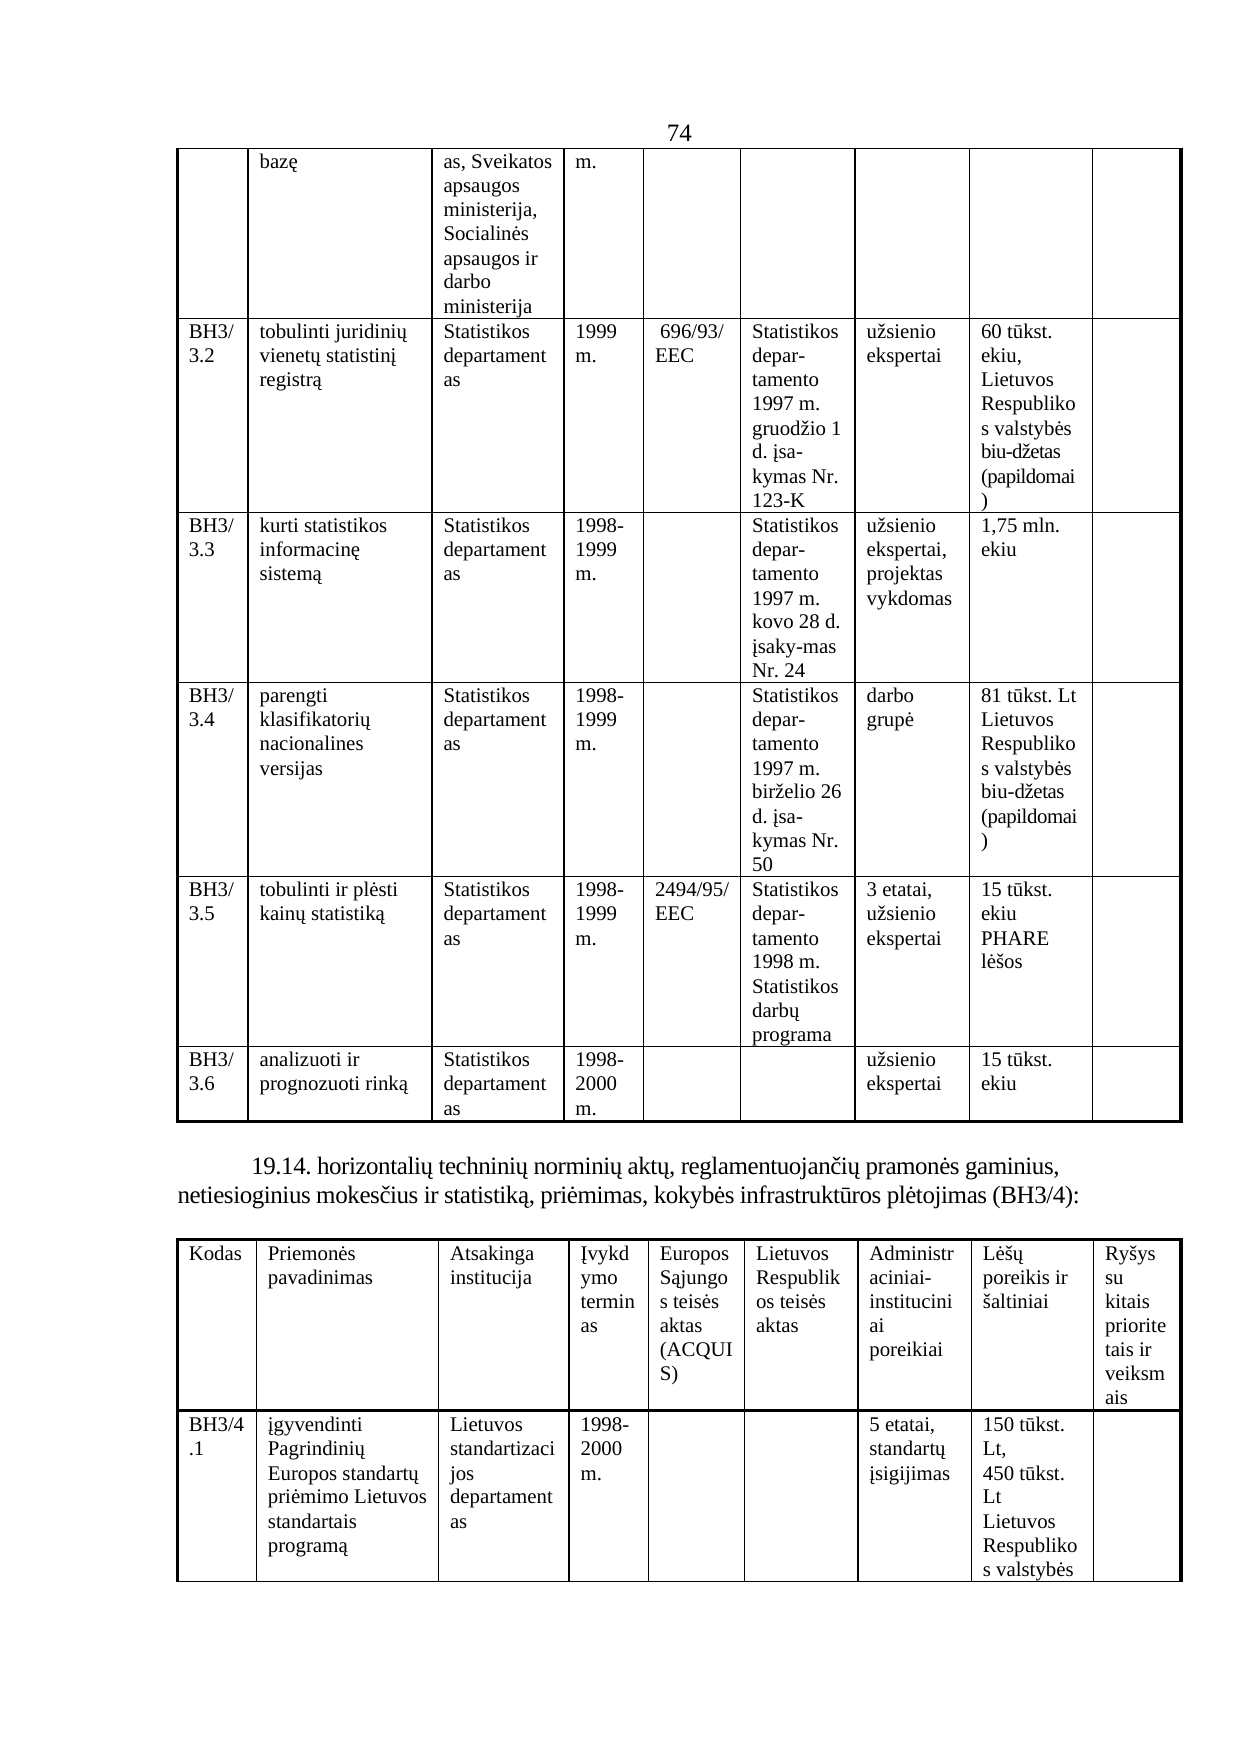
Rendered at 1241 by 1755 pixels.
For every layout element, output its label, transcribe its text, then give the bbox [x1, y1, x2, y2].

table_cell [741, 149, 854, 318]
table_cell m. [565, 149, 643, 318]
table_cell Statistikos departamentas [433, 319, 563, 512]
table_cell BH3/3.6 [179, 1047, 247, 1119]
table_cell [856, 149, 969, 318]
table_cell [649, 1412, 744, 1581]
table_cell kurti statistikos informacinę sistemą [249, 513, 431, 682]
table_cell 150 tūkst. Lt, 450 tūkst. Lt Lietuvos Respublikos valstybės [972, 1412, 1093, 1581]
table_cell parengti klasifikatorių nacionalines versijas [249, 683, 431, 876]
table_cell Statistikos departamentas [433, 877, 563, 1046]
table_header Kodas [179, 1241, 256, 1409]
table_cell 1999 m. [565, 319, 643, 512]
table_cell Statistikos depar-tamento 1997 m. gruodžio 1 d. įsa-kymas Nr. 123-K [741, 319, 854, 512]
table_cell 2494/95/EEC [644, 877, 740, 1046]
table_cell Statistikos departamentas [433, 683, 563, 876]
table_cell tobulinti juridinių vienetų statistinį registrą [249, 319, 431, 512]
table_cell as, Sveikatos apsaugos ministerija, Socialinės apsaugos ir darbo ministerija [433, 149, 563, 318]
table_cell 1998-1999 m. [565, 683, 643, 876]
table_cell BH3/3.5 [179, 877, 247, 1046]
table_cell [1093, 683, 1179, 876]
table_cell [644, 1047, 740, 1119]
table_cell darbo grupė [856, 683, 969, 876]
table_cell 1998-2000 m. [565, 1047, 643, 1119]
table_cell užsienio ekspertai [856, 319, 969, 512]
table_cell [1094, 1412, 1179, 1581]
table_cell 3 etatai, užsienio ekspertai [856, 877, 969, 1046]
table_cell 15 tūkst. ekiu [970, 1047, 1092, 1119]
table_header Ryšys su kitais prioritetais ir veiksmais [1094, 1241, 1179, 1409]
table_cell [745, 1412, 857, 1581]
table_cell [644, 149, 740, 318]
table_cell įgyvendinti Pagrindinių Europos standartų priėmimo Lietuvos standartais programą [257, 1412, 438, 1581]
table_cell [644, 513, 740, 682]
table_cell 1998-1999 m. [565, 877, 643, 1046]
table_cell Statistikos depar-tamento 1998 m. Statistikos darbų programa [741, 877, 854, 1046]
table_cell Statistikos depar-tamento 1997 m. kovo 28 d. įsaky-mas Nr. 24 [741, 513, 854, 682]
table_cell [1093, 1047, 1179, 1119]
table_header Atsakinga institucija [439, 1241, 568, 1409]
table_cell BH3/3.4 [179, 683, 247, 876]
table_cell [1093, 149, 1179, 318]
table_cell 15 tūkst. ekiu PHARE lėšos [970, 877, 1092, 1046]
table_cell 1998-2000 m. [570, 1412, 648, 1581]
table_cell 60 tūkst. ekiu, Lietuvos Respublikos valstybės biu-džetas (papildomai) [970, 319, 1092, 512]
table_cell [970, 149, 1092, 318]
table_cell užsienio ekspertai, projektas vykdomas [856, 513, 969, 682]
table_cell Lietuvos standartizacijos departamentas [439, 1412, 568, 1581]
table_header Europos Sąjungos teisės aktas (ACQUIS) [649, 1241, 744, 1409]
table_header Lietuvos Respublikos teisės aktas [745, 1241, 857, 1409]
table_cell Statistikos departamentas [433, 1047, 563, 1119]
table_cell [179, 149, 247, 318]
table_cell tobulinti ir plėsti kainų statistiką [249, 877, 431, 1046]
table_header Administraciniai-instituciniai poreikiai [859, 1241, 971, 1409]
table_cell [1093, 513, 1179, 682]
table_cell užsienio ekspertai [856, 1047, 969, 1119]
text 19.14. horizontalių techninių norminių aktų, reglamentuojančių pramonės gaminius, netiesioginius mokesčius ir statistiką, priėmimas, kokybės infrastruktūros plėtojimas (BH3/4): [177, 1151, 1181, 1209]
table_cell [644, 683, 740, 876]
table_cell [741, 1047, 854, 1119]
table_cell 81 tūkst. Lt Lietuvos Respublikos valstybės biu-džetas (papildomai) [970, 683, 1092, 876]
table_header Įvykdymo terminas [570, 1241, 648, 1409]
table_cell BH3/3.3 [179, 513, 247, 682]
table_cell bazę [249, 149, 431, 318]
table_cell 696/93/EEC [644, 319, 740, 512]
table_header Priemonės pavadinimas [257, 1241, 438, 1409]
table_cell [1093, 319, 1179, 512]
table_cell BH3/4.1 [179, 1412, 256, 1581]
table_cell Statistikos departamentas [433, 513, 563, 682]
table_cell analizuoti ir prognozuoti rinką [249, 1047, 431, 1119]
table_cell 1,75 mln. ekiu [970, 513, 1092, 682]
table_cell 1998-1999 m. [565, 513, 643, 682]
table_header Lėšų poreikis ir šaltiniai [972, 1241, 1093, 1409]
table_cell [1093, 877, 1179, 1046]
table_cell 5 etatai, standartų įsigijimas [859, 1412, 971, 1581]
table_cell BH3/3.2 [179, 319, 247, 512]
table_cell Statistikos depar-tamento 1997 m. birželio 26 d. įsa-kymas Nr. 50 [741, 683, 854, 876]
